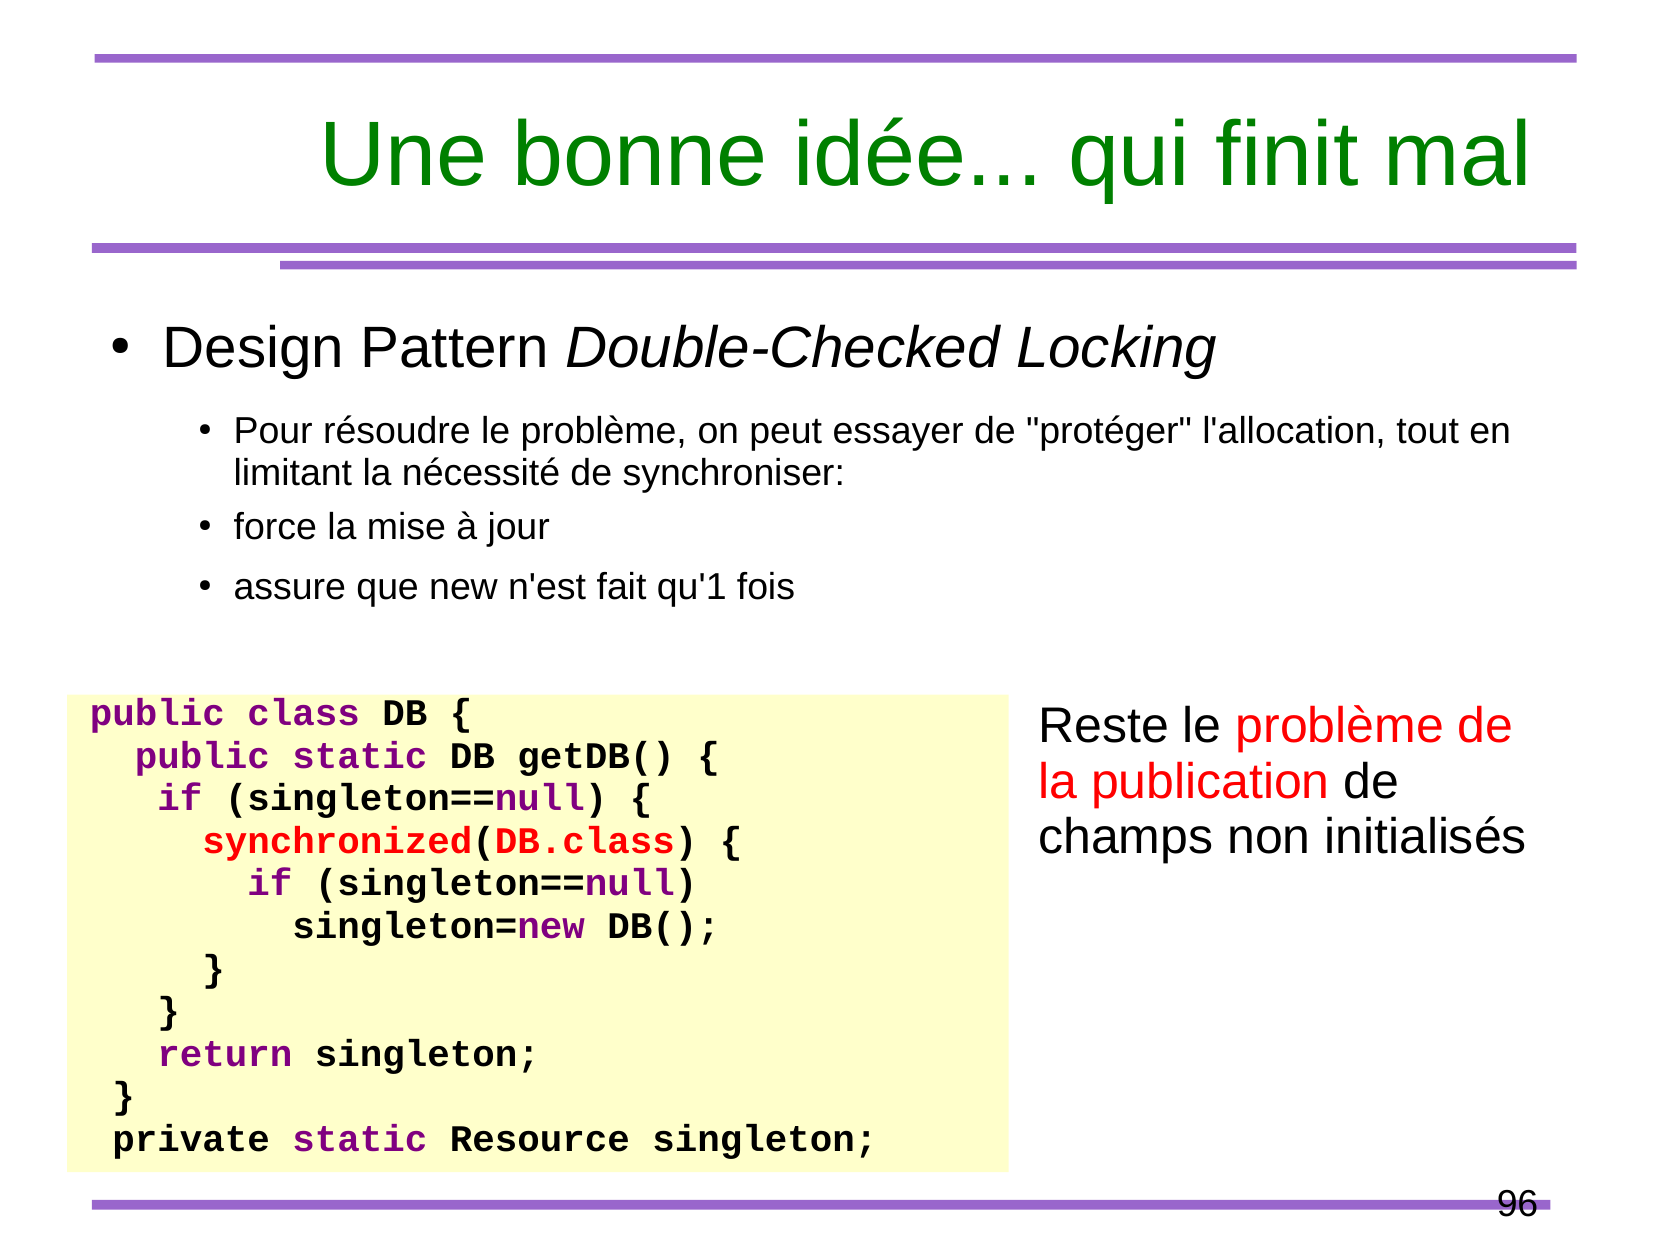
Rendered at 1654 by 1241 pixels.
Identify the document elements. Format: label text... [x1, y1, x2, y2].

title Une bonne idée... qui finit mal [121, 49, 1534, 257]
text_box Reste le problème de la publication de champs non initialisés [1038, 697, 1549, 890]
list Design Pattern Double-Checked Locking Pour résoudre le problème, on peut essayer de "protéger" l'allocation, tout en limitant la nécessité de synchroniser: force la mise à jour assure que new n'est fait qu'1 fois [92, 315, 1563, 626]
text_box public class DB { public static DB getDB() { if (singleton==null) { synchronized(DB.class) { if (singleton==null) singleton=new DB(); } } return singleton; } private static Resource singleton; } } [67, 694, 1009, 1173]
